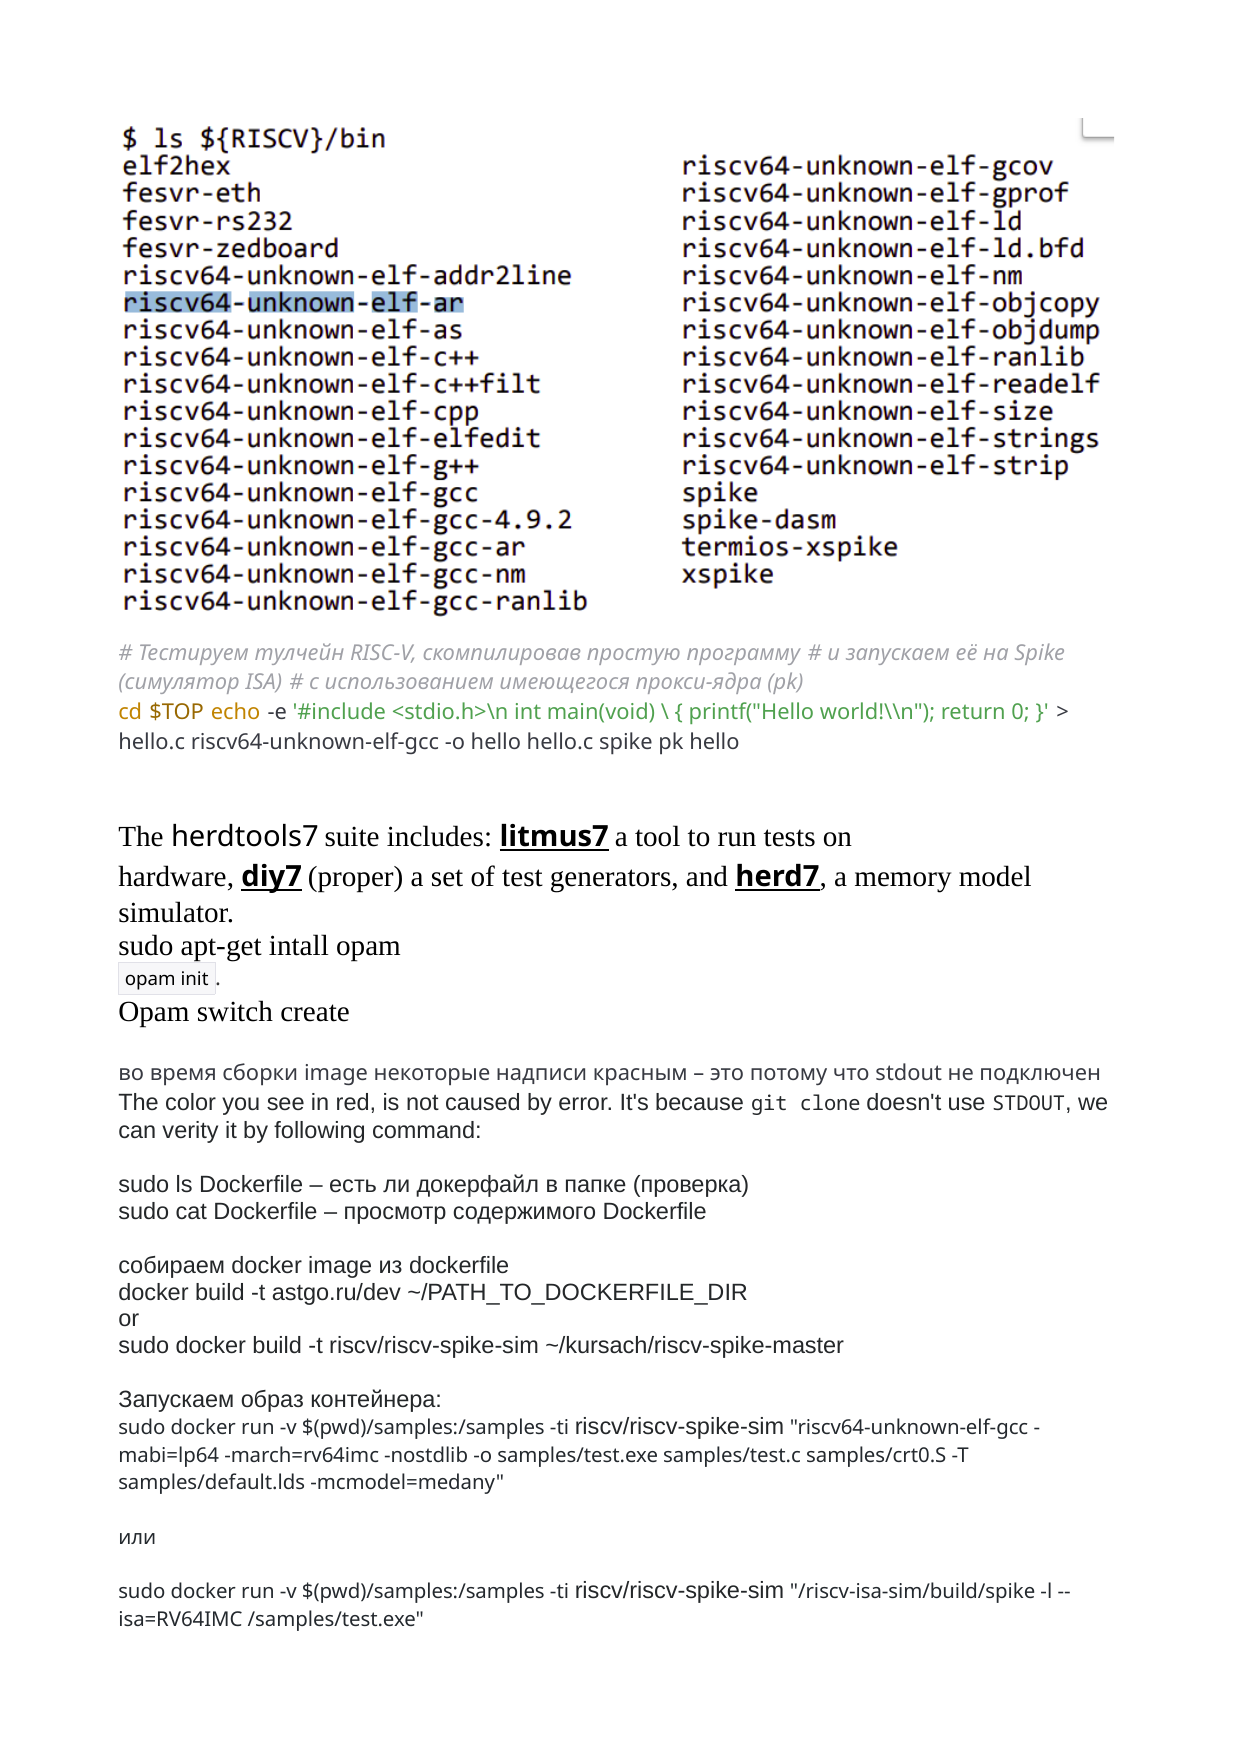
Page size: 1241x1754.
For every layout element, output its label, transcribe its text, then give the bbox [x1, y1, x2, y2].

text The color you see in red, is not caused by error. It's because git clone doesn't use STDOUT, we can verity it by following command: [118, 1087, 1122, 1144]
text . [216, 962, 1122, 994]
text Запускаем образ контейнера: [118, 1386, 1122, 1412]
text sudo cat Dockerfile – просмотр содержимого Dockerfile [118, 1197, 1122, 1224]
text # Тестируем тулчейн RISC-V, скомпилировав простую программу # и запускаем её на Spike (симулятор ISA) # с использованием имеющегося прокси-ядра (pk) [118, 637, 1122, 696]
text sudo docker build -t riscv/riscv-spike-sim ~/kursach/riscv-spike-master [118, 1332, 1122, 1359]
text sudo ls Dockerfile – есть ли докерфайл в папке (проверка) [118, 1171, 1122, 1197]
text opam init [119, 963, 215, 994]
text sudo docker run -v $(pwd)/samples:/samples -ti riscv/riscv-spike-sim "/riscv-isa-sim/build/spike -l --isa=RV64IMC /samples/test.exe" [118, 1577, 1122, 1632]
text or [118, 1305, 1122, 1332]
text Opam switch create [118, 994, 1122, 1027]
picture [110, 118, 1115, 637]
text или [118, 1522, 1122, 1550]
text sudo apt-get intall opam [118, 928, 1122, 962]
text docker build -t astgo.ru/dev ~/PATH_TO_DOCKERFILE_DIR [118, 1278, 1122, 1305]
text во время сборки image некоторые надписи красным – это потому что stdout не подключен [118, 1057, 1122, 1087]
text sudo docker run -v $(pwd)/samples:/samples -ti riscv/riscv-spike-sim "riscv64-unknown-elf-gcc -mabi=lp64 -march=rv64imc -nostdlib -o samples/test.exe samples/test.c samples/crt0.S -T samples/default.lds -mcmodel=medany" [118, 1412, 1122, 1496]
text The herdtools7 suite includes: litmus7 a tool to run tests on hardware, diy7 (proper) a set of test generators, and herd7, a memory model simulator. [118, 815, 1122, 928]
text cd $TOP echo -e '#include <stdio.h>\n int main(void) \ { printf("Hello world!\\n"); return 0; }' > hello.c riscv64-unknown-elf-gcc -o hello hello.c spike pk hello [118, 696, 1122, 756]
text собираем docker image из dockerfile [118, 1251, 1122, 1278]
